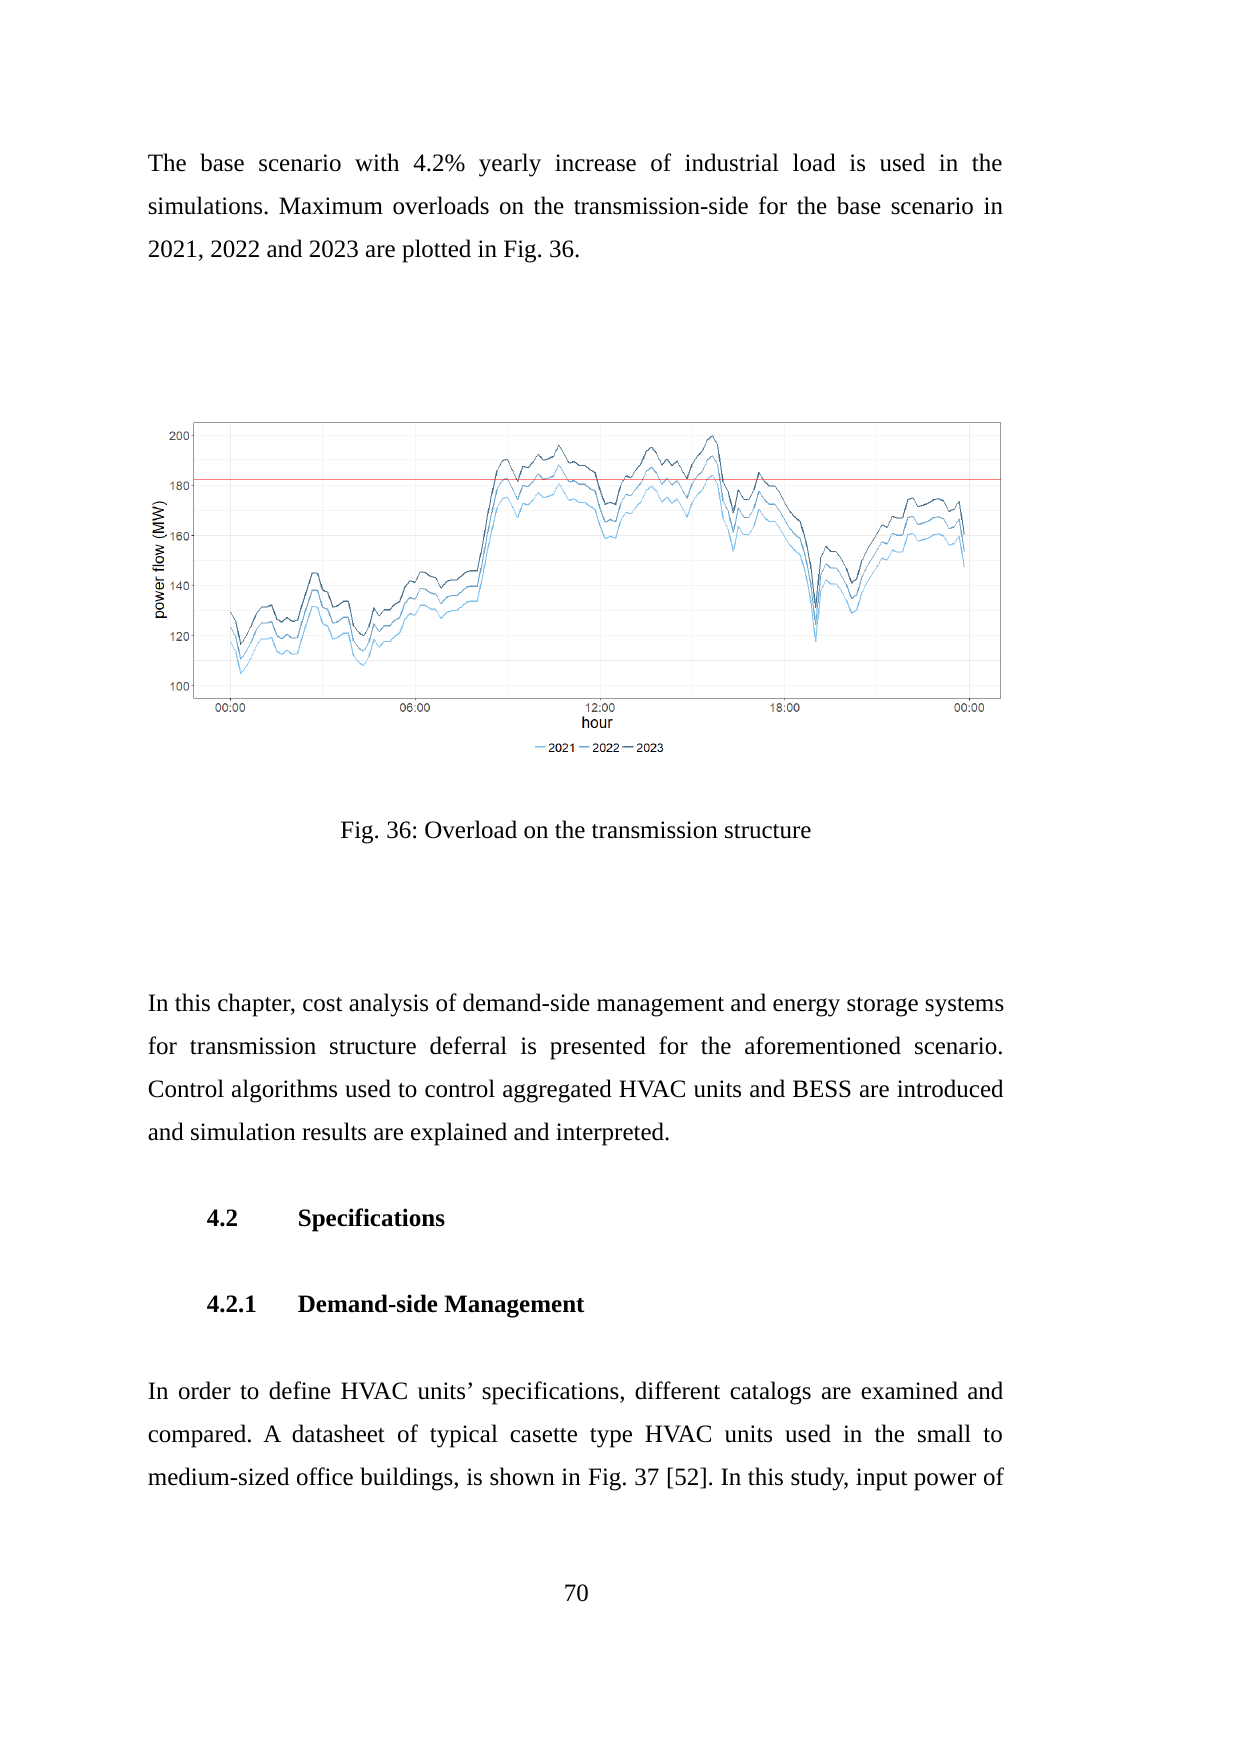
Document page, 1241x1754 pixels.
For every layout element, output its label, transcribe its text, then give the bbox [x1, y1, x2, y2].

list Demand-side Management [207, 1289, 1004, 1318]
picture [147, 418, 1005, 762]
text In this chapter, cost analysis of demand-side management and energy storage systems for transmission structure deferral is presented for the aforementioned scenario. Control algorithms used to control aggregated HVAC units and BESS are introduced and simulation results are explained and interpreted. [148, 988, 1004, 1146]
text Fig. 36: Overload on the transmission structure [148, 815, 1004, 844]
text The base scenario with 4.2% yearly increase of industrial load is used in the simulations. Maximum overloads on the transmission-side for the base scenario in 2021, 2022 and 2023 are plotted in Fig. 36. [148, 148, 1004, 263]
text In order to define HVAC units’ specifications, different catalogs are examined and compared. A datasheet of typical casette type HVAC units used in the small to medium-sized office buildings, is shown in Fig. 37 [52]⁠. In this study, input power of [148, 1376, 1004, 1491]
list Specifications [207, 1203, 1004, 1232]
